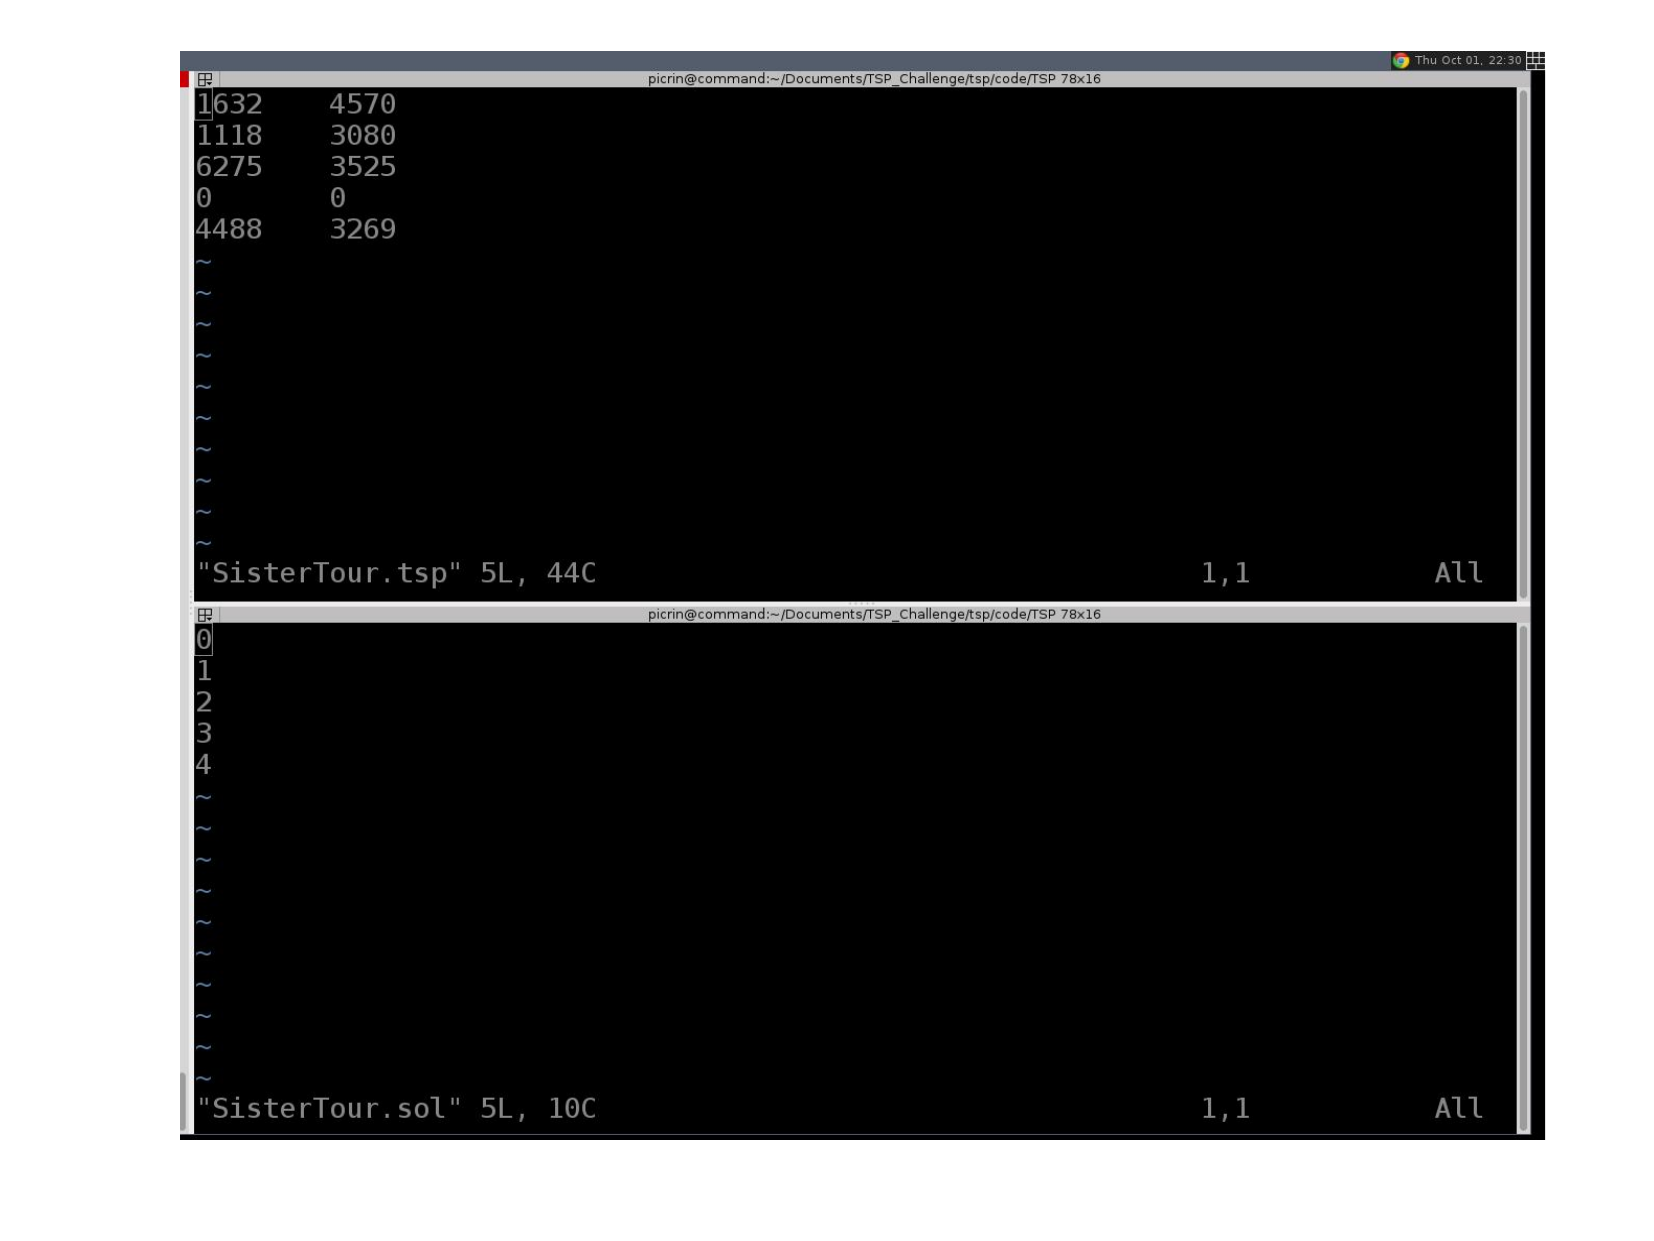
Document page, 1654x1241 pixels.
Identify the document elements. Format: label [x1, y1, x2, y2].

picture [180, 51, 1546, 1140]
